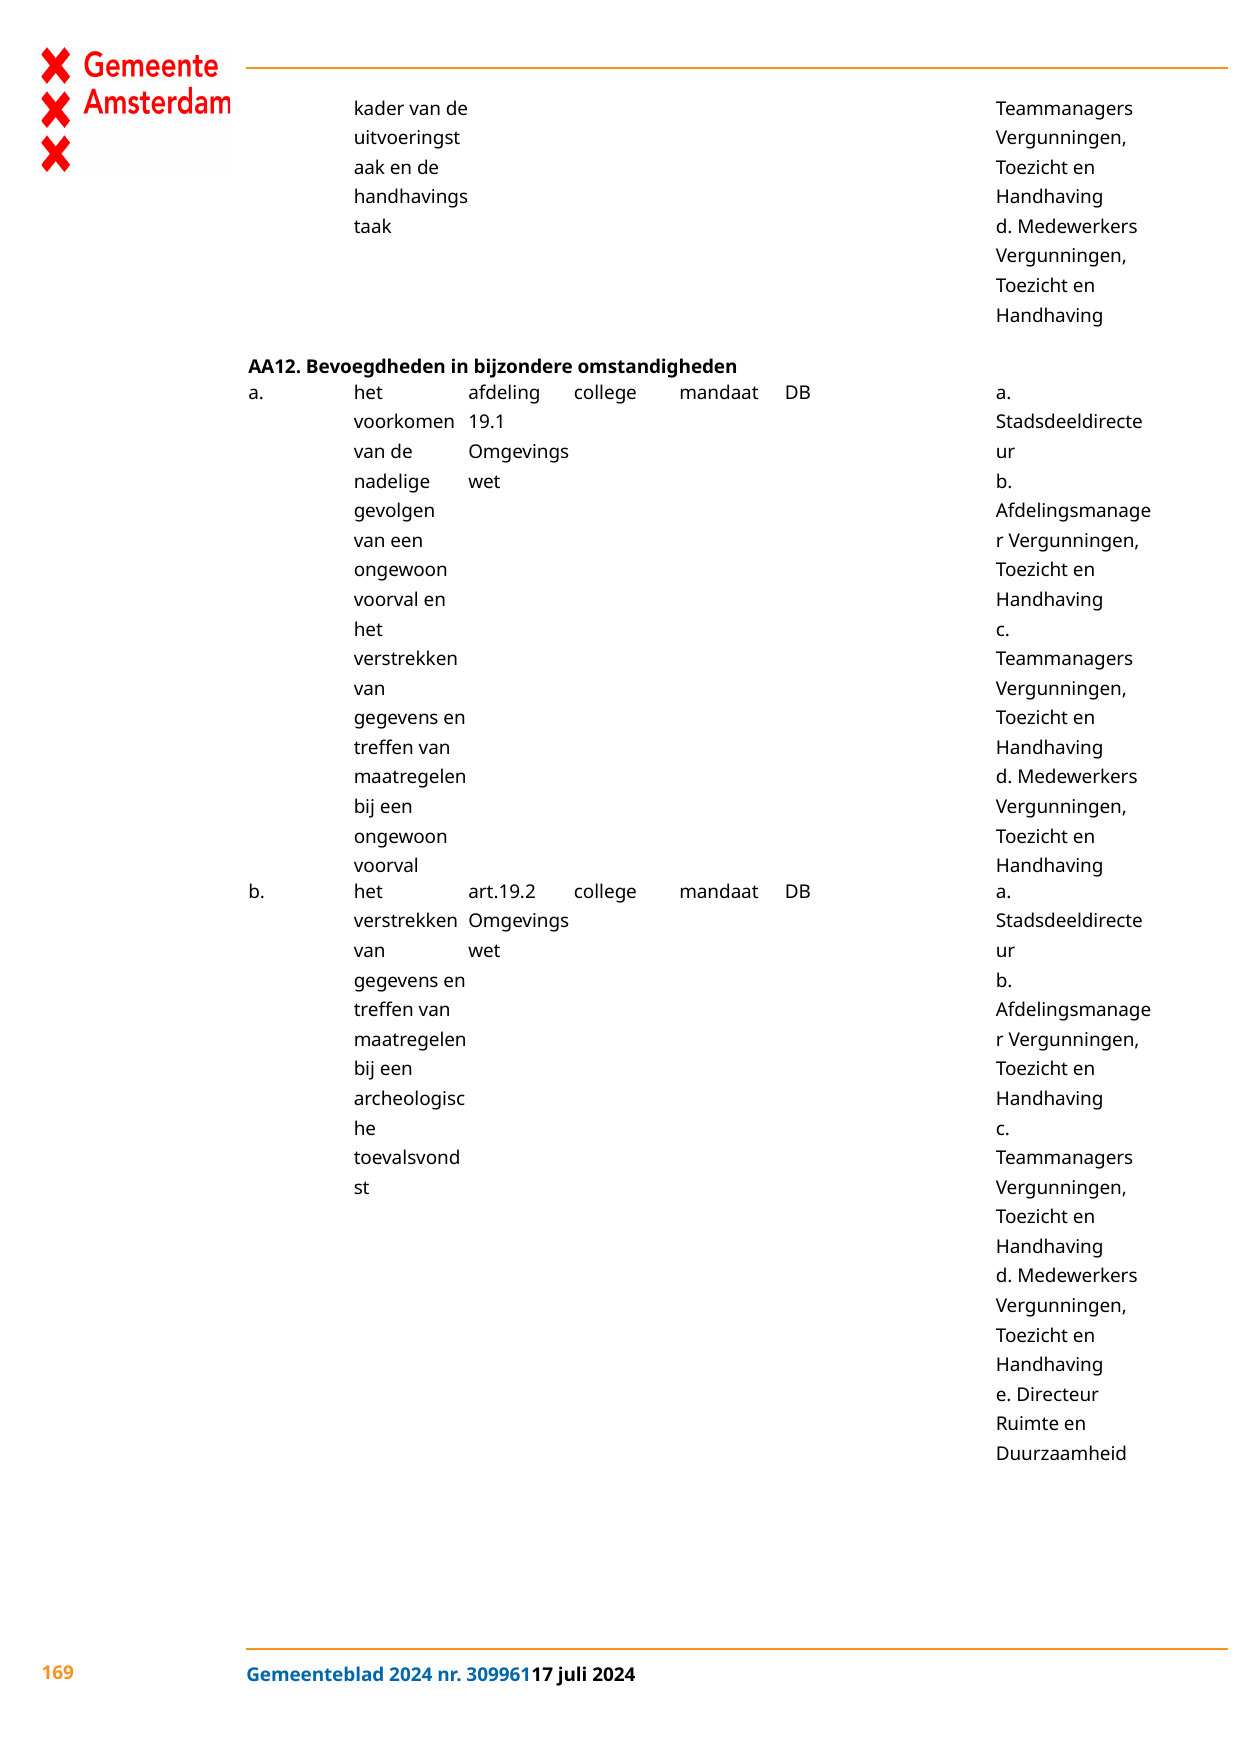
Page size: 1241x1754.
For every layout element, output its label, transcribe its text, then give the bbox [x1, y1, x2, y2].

table_cell Teammanagers Vergunningen, Toezicht en Handhaving d. Medewerkers Vergunningen, Toezicht en Handhaving [996, 95, 1152, 328]
table_cell het verstrekken van gegevens en treffen van maatregelen bij een archeologische toevalsvondst [354, 878, 468, 1466]
table_cell college [574, 379, 679, 878]
table_cell DB [785, 379, 890, 878]
table_cell [890, 95, 996, 328]
table_cell [890, 379, 996, 878]
table_cell a. Stadsdeeldirecteur b. Afdelingsmanager Vergunningen, Toezicht en Handhaving c. Teammanagers Vergunningen, Toezicht en Handhaving d. Medewerkers Vergunningen, Toezicht en Handhaving [996, 379, 1152, 878]
table_cell DB [785, 878, 890, 1466]
table_cell [785, 328, 890, 353]
table_cell [248, 328, 353, 353]
picture [41, 47, 231, 172]
table_cell a. Stadsdeeldirecteur b. Afdelingsmanager Vergunningen, Toezicht en Handhaving c. Teammanagers Vergunningen, Toezicht en Handhaving d. Medewerkers Vergunningen, Toezicht en Handhaving e. Directeur Ruimte en Duurzaamheid [996, 878, 1152, 1466]
table_cell art.19.2 Omgevingswet [468, 878, 574, 1466]
table_cell mandaat [679, 878, 784, 1466]
table_cell [574, 95, 679, 328]
table_cell het voorkomen van de nadelige gevolgen van een ongewoon voorval en het verstrekken van gegevens en treffen van maatregelen bij een ongewoon voorval [354, 379, 468, 878]
table_cell mandaat [679, 379, 784, 878]
table_cell kader van de uitvoeringstaak en de handhavingstaak [354, 95, 468, 328]
table_cell [574, 328, 679, 353]
table_cell [890, 328, 996, 353]
table_cell afdeling 19.1 Omgevingswet [468, 379, 574, 878]
table_cell b. [248, 878, 353, 1466]
table_cell [679, 95, 784, 328]
table_cell college [574, 878, 679, 1466]
table_cell [248, 95, 353, 328]
table_cell [354, 328, 468, 353]
table_cell [890, 878, 996, 1466]
table_cell a. [248, 379, 353, 878]
table_cell [679, 328, 784, 353]
table_cell [468, 328, 574, 353]
table_cell [785, 95, 890, 328]
table_cell [996, 328, 1152, 353]
table_cell [468, 95, 574, 328]
table_cell AA12. Bevoegdheden in bijzondere omstandigheden [248, 353, 1152, 379]
